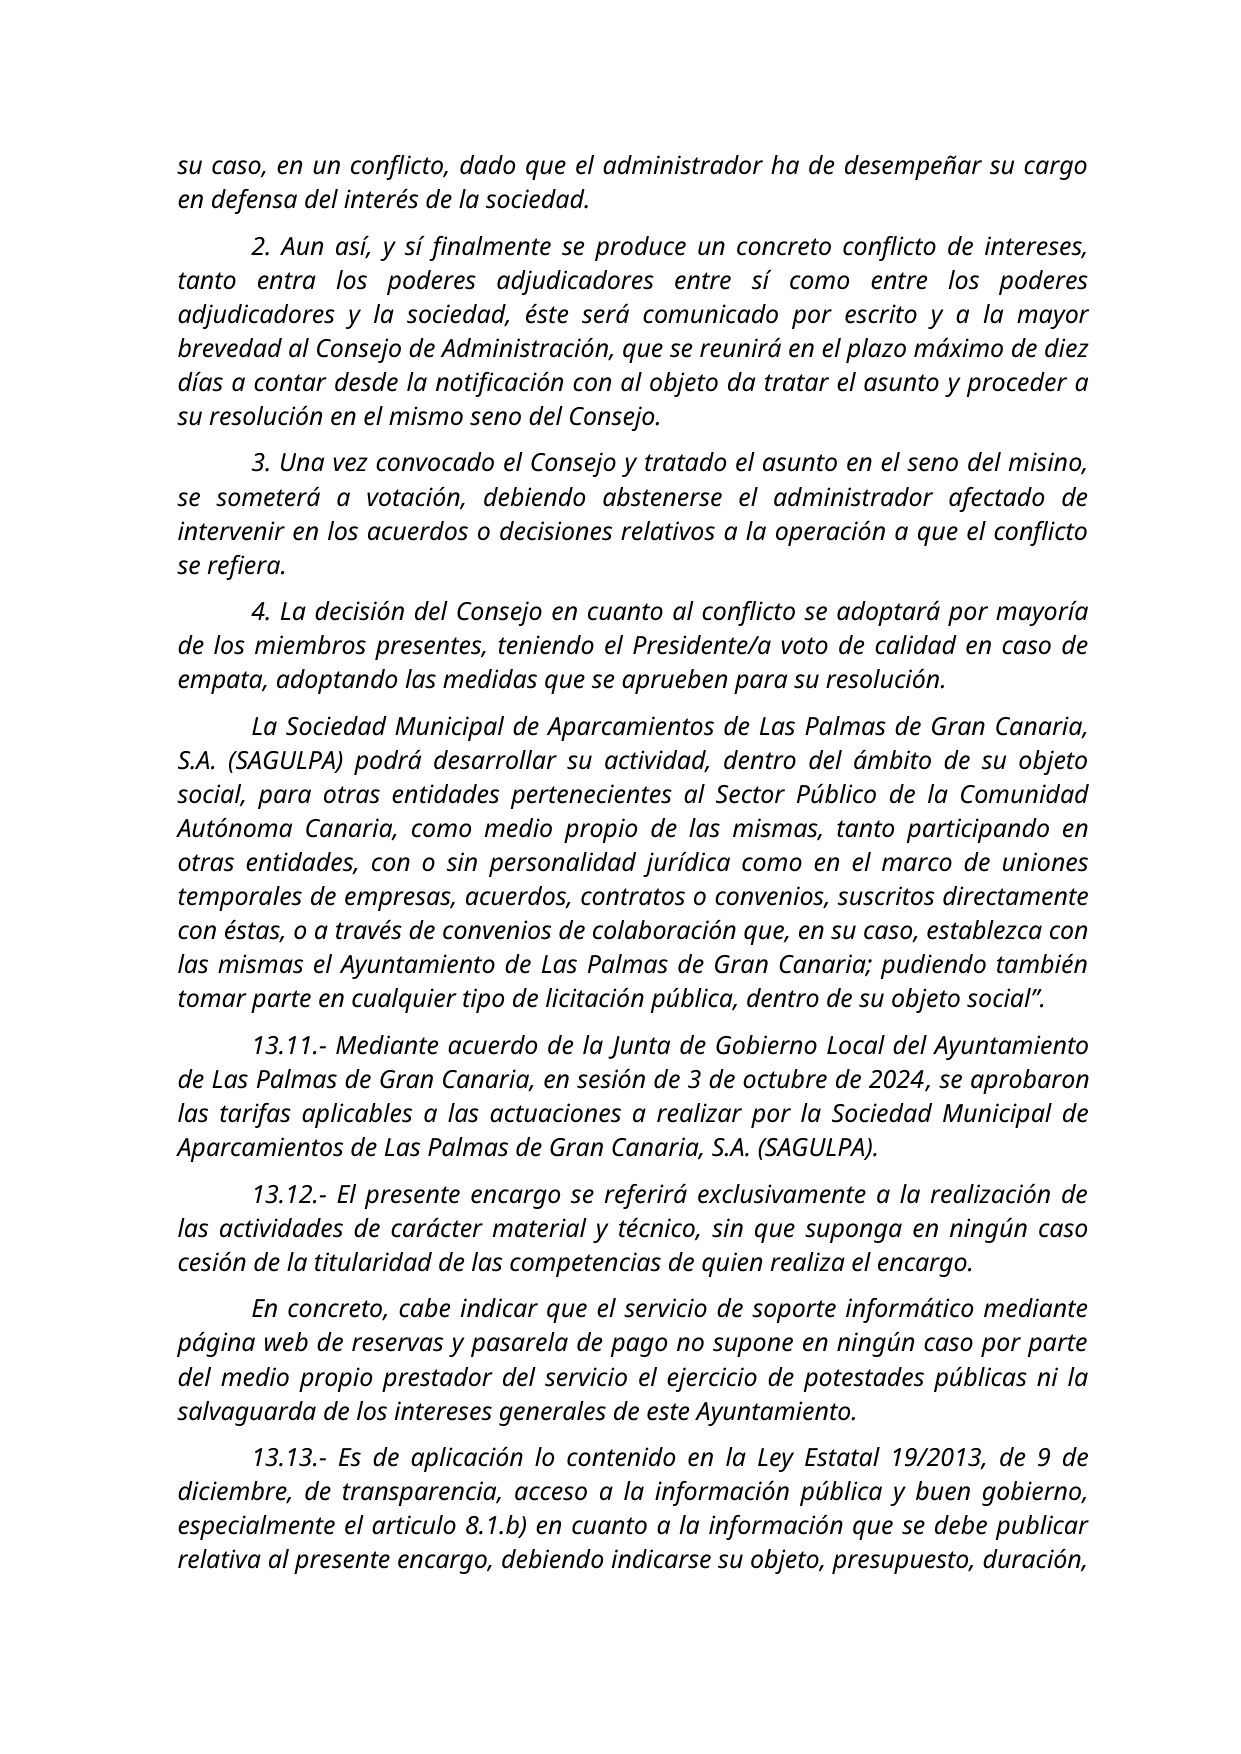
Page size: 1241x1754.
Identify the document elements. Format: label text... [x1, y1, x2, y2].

text su caso, en un conflicto, dado que el administrador ha de desempeñar su cargo en defensa del interés de la sociedad. [177, 148, 1093, 216]
text 13.11.- Mediante acuerdo de la Junta de Gobierno Local del Ayuntamiento de Las Palmas de Gran Canaria, en sesión de 3 de octubre de 2024, se aprobaron las tarifas aplicables a las actuaciones a realizar por la Sociedad Municipal de Aparcamientos de Las Palmas de Gran Canaria, S.A. (SAGULPA). [177, 1028, 1093, 1164]
text La Sociedad Municipal de Aparcamientos de Las Palmas de Gran Canaria, S.A. (SAGULPA) podrá desarrollar su actividad, dentro del ámbito de su objeto social, para otras entidades pertenecientes al Sector Público de la Comunidad Autónoma Canaria, como medio propio de las mismas, tanto participando en otras entidades, con o sin personalidad jurídica como en el marco de uniones temporales de empresas, acuerdos, contratos o convenios, suscritos directamente con éstas, o a través de convenios de colaboración que, en su caso, establezca con las mismas el Ayuntamiento de Las Palmas de Gran Canaria; pudiendo también tomar parte en cualquier tipo de licitación pública, dentro de su objeto social”. [177, 708, 1093, 1015]
text 13.13.- Es de aplicación lo contenido en la Ley Estatal 19/2013, de 9 de diciembre, de transparencia, acceso a la información pública y buen gobierno, especialmente el articulo 8.1.b) en cuanto a la información que se debe publicar relativa al presente encargo, debiendo indicarse su objeto, presupuesto, duración, [177, 1440, 1093, 1576]
text 3. Una vez convocado el Consejo y tratado el asunto en el seno del misino, se someterá a votación, debiendo abstenerse el administrador afectado de intervenir en los acuerdos o decisiones relativos a la operación a que el conflicto se refiera. [177, 445, 1093, 581]
text 4. La decisión del Consejo en cuanto al conflicto se adoptará por mayoría de los miembros presentes, teniendo el Presidente/a voto de calidad en caso de empata, adoptando las medidas que se aprueben para su resolución. [177, 594, 1093, 696]
text 13.12.- El presente encargo se referirá exclusivamente a la realización de las actividades de carácter material y técnico, sin que suponga en ningún caso cesión de la titularidad de las competencias de quien realiza el encargo. [177, 1176, 1093, 1278]
text En concreto, cabe indicar que el servicio de soporte informático mediante página web de reservas y pasarela de pago no supone en ningún caso por parte del medio propio prestador del servicio el ejercicio de potestades públicas ni la salvaguarda de los intereses generales de este Ayuntamiento. [177, 1291, 1093, 1427]
text 2. Aun así, y sí finalmente se produce un concreto conflicto de intereses, tanto entra los poderes adjudicadores entre sí como entre los poderes adjudicadores y la sociedad, éste será comunicado por escrito y a la mayor brevedad al Consejo de Administración, que se reunirá en el plazo máximo de diez días a contar desde la notificación con al objeto da tratar el asunto y proceder a su resolución en el mismo seno del Consejo. [177, 228, 1093, 433]
